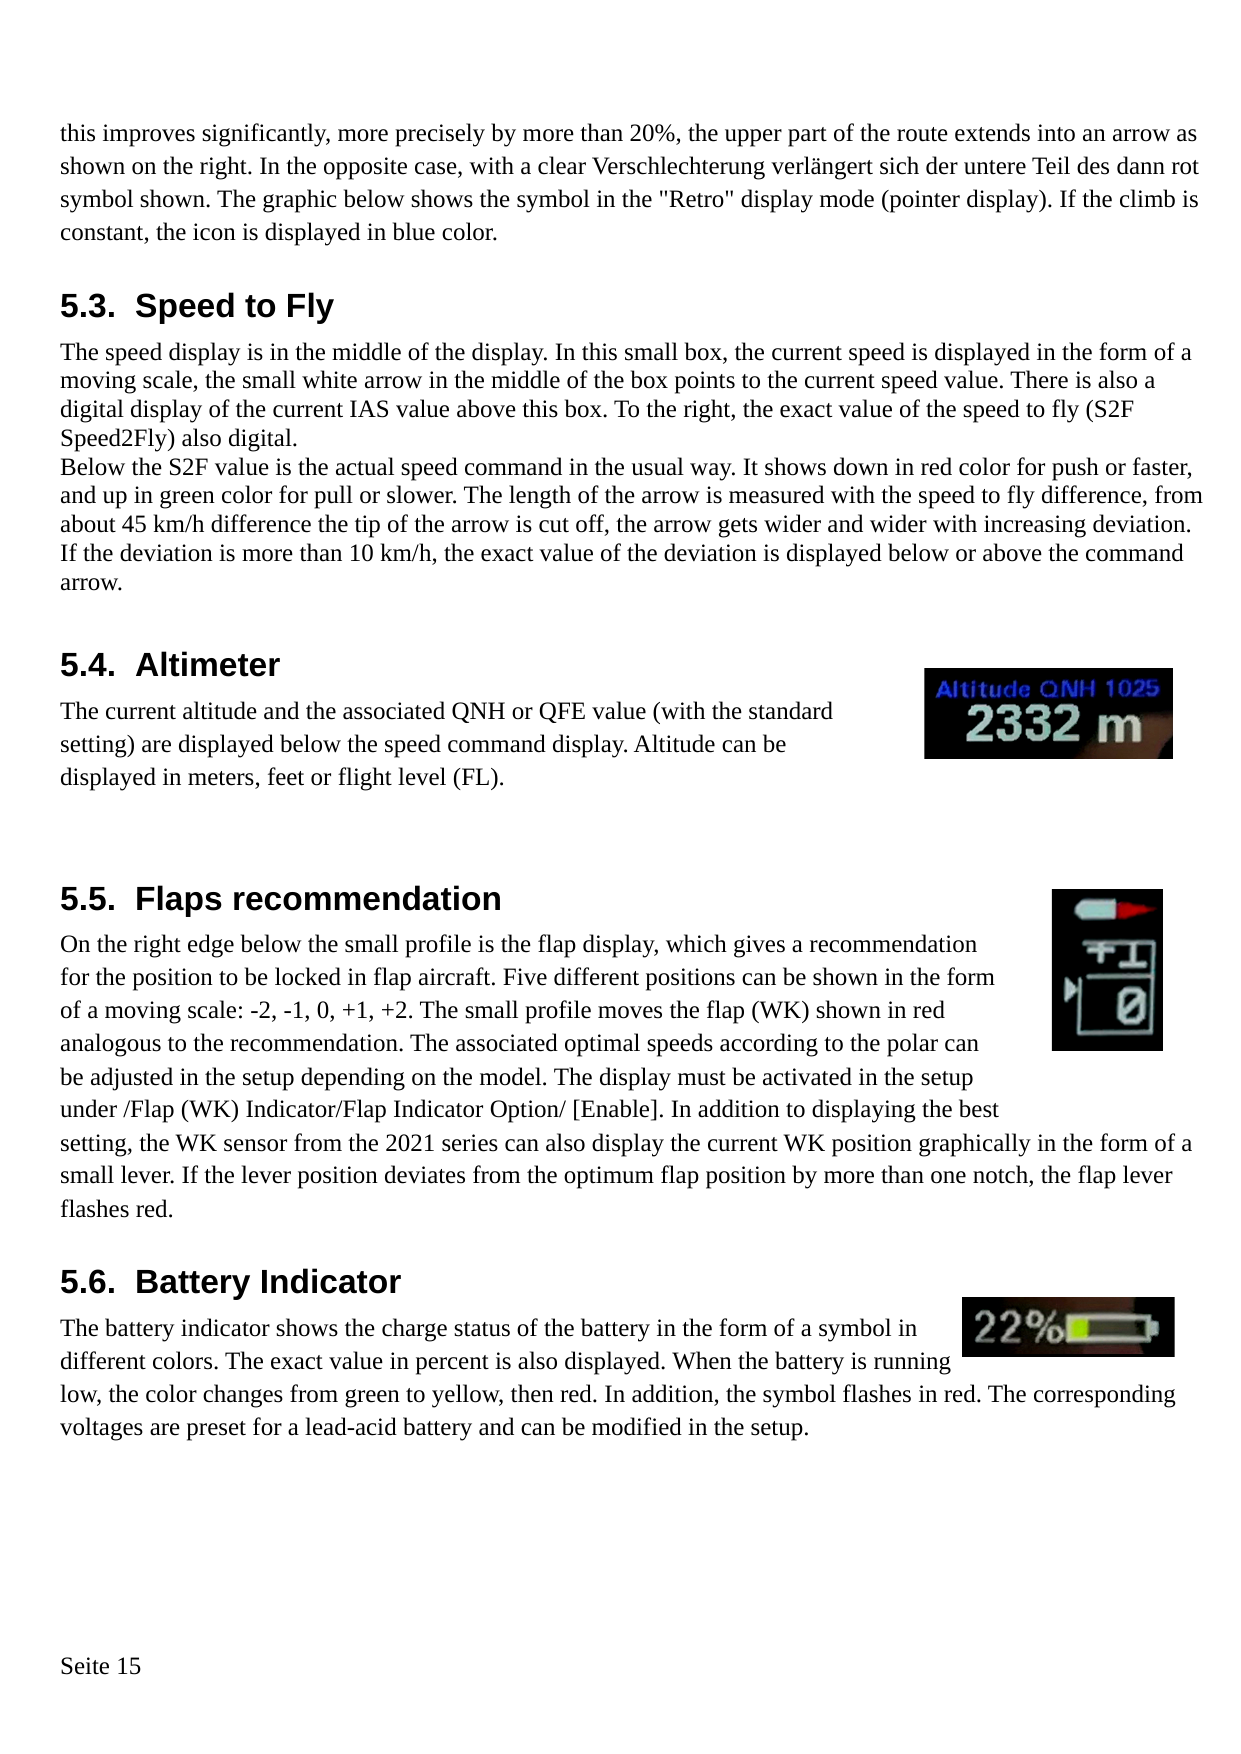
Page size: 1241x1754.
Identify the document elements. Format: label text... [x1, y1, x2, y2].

subtitle Flaps recommendation [60, 878, 1207, 917]
text On the right edge below the small profile is the flap display, which gives a recommendation for the position to be locked in flap aircraft. Five different positions can be shown in the form of a moving scale: -2, -1, 0, +1, +2. The small profile moves the flap (WK) shown in red analogous to the recommendation. The associated optimal speeds according to the polar can be adjusted in the setup depending on the model. The display must be activated in the setup under /Flap (WK) Indicator/Flap Indicator Option/ [Enable]. In addition to displaying the best setting, the WK sensor from the 2021 series can also display the current WK position graphically in the form of a small lever. If the lever position deviates from the optimum flap position by more than one notch, the flap lever flashes red. [60, 929, 1207, 1222]
picture [962, 1297, 1175, 1357]
picture [1051, 889, 1163, 1051]
subtitle Altimeter [60, 645, 1207, 684]
text The battery indicator shows the charge status of the battery in the form of a symbol in different colors. The exact value in percent is also displayed. When the battery is running low, the color changes from green to yellow, then red. In addition, the symbol flashes in red. The corresponding voltages are preset for a lead-acid battery and can be modified in the setup. [60, 1313, 1207, 1441]
subtitle Speed to Fly [60, 286, 1207, 324]
picture [924, 668, 1173, 759]
subtitle Battery Indicator [60, 1262, 1207, 1301]
text The current altitude and the associated QNH or QFE value (with the standard setting) are displayed below the speed command display. Altitude can be displayed in meters, feet or flight level (FL). [60, 696, 1207, 791]
text The speed display is in the middle of the display. In this small box, the current speed is displayed in the form of a moving scale, the small white arrow in the middle of the box points to the current speed value. There is also a digital display of the current IAS value above this box. To the right, the exact value of the speed to fly (S2F Speed2Fly) also digital. Below the S2F value is the actual speed command in the usual way. It shows down in red color for push or faster, and up in green color for pull or slower. The length of the arrow is measured with the speed to fly difference, from about 45 km/h difference the tip of the arrow is cut off, the arrow gets wider and wider with increasing deviation. If the deviation is more than 10 km/h, the exact value of the deviation is displayed below or above the command arrow. [60, 337, 1207, 596]
text this improves significantly, more precisely by more than 20%, the upper part of the route extends into an arrow as shown on the right. In the opposite case, with a clear Verschlechterung verlängert sich der untere Teil des dann rot symbol shown. The graphic below shows the symbol in the "Retro" display mode (pointer display). If the climb is constant, the icon is displayed in blue color. [60, 118, 1207, 246]
